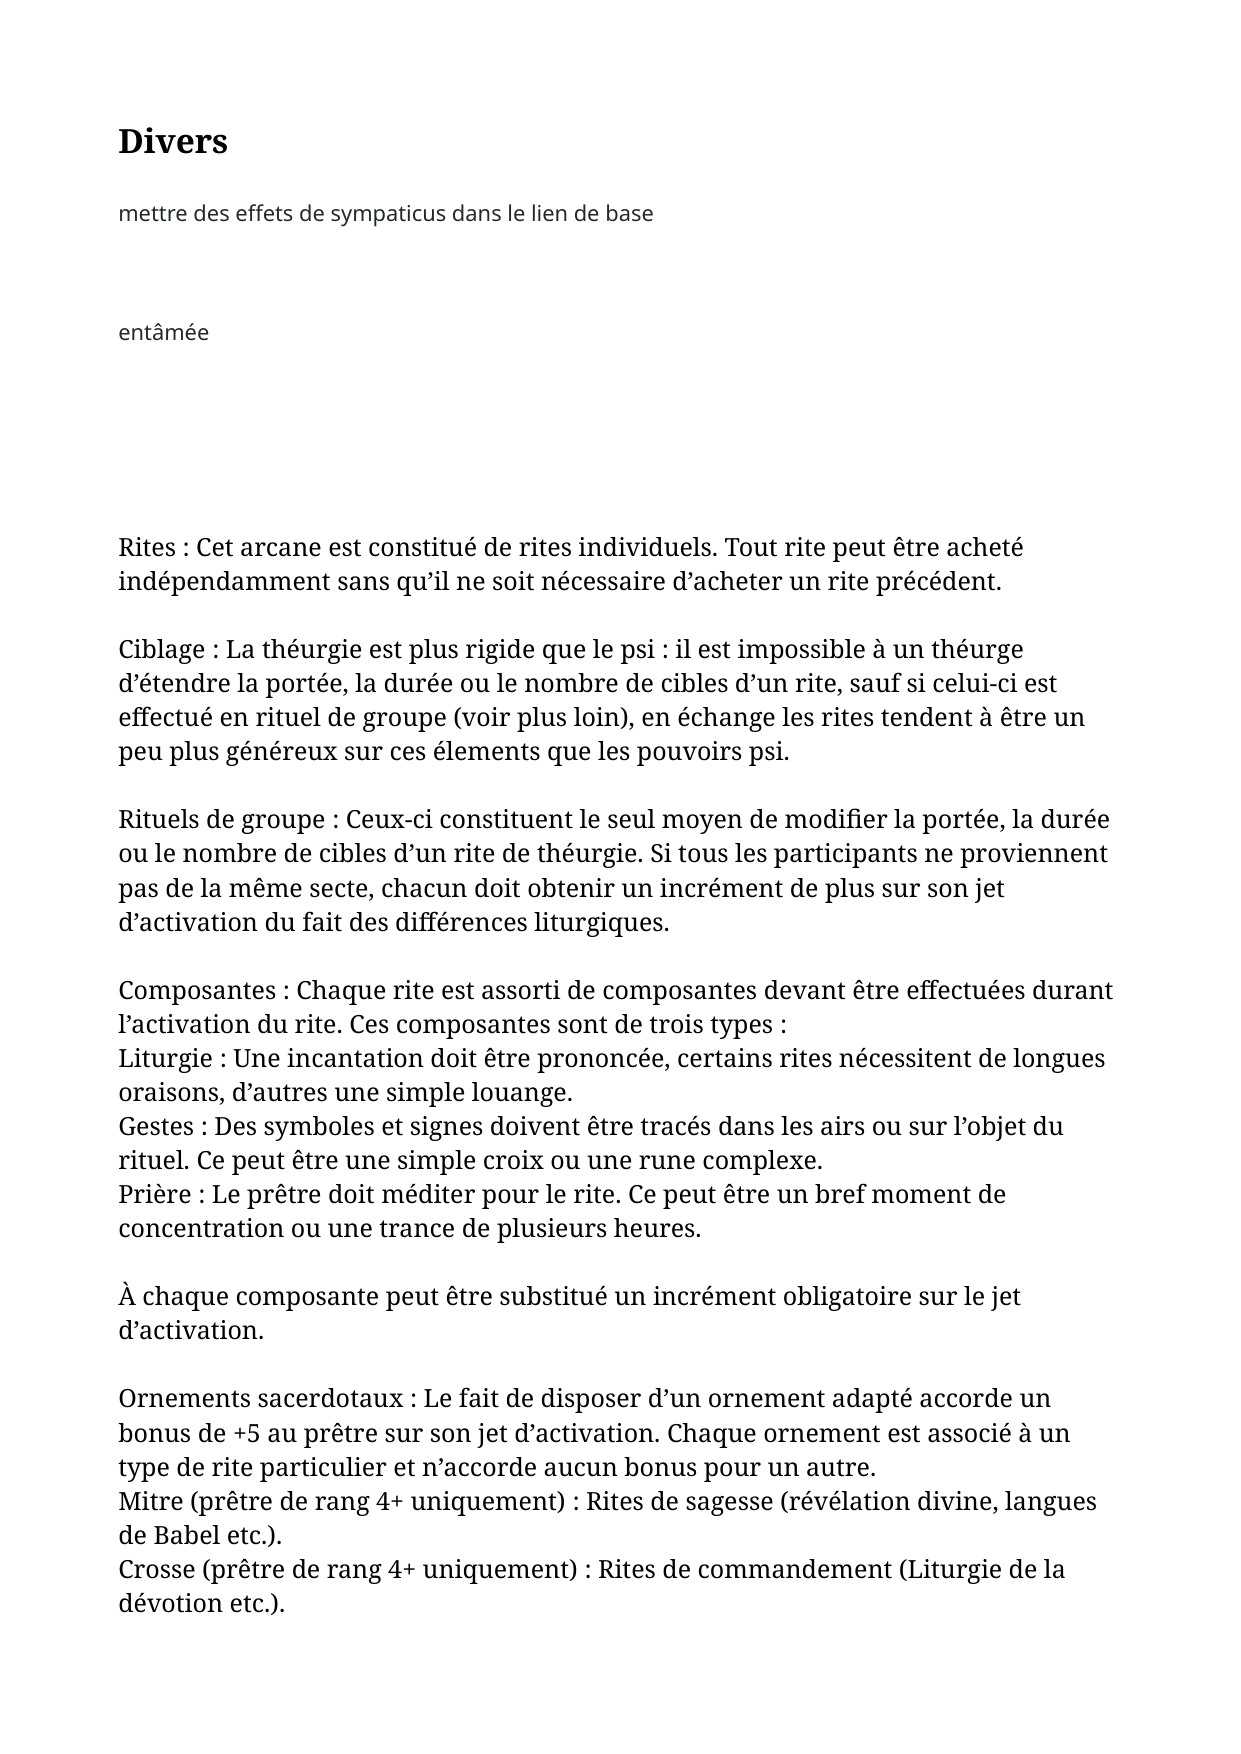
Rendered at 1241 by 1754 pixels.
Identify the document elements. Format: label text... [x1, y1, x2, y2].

text Ornements sacerdotaux : Le fait de disposer d’un ornement adapté accorde un bonus de +5 au prêtre sur son jet d’activation. Chaque ornement est associé à un type de rite particulier et n’accorde aucun bonus pour un autre. [118, 1381, 1122, 1483]
text mettre des effets de sympaticus dans le lien de base [118, 198, 1122, 227]
text Crosse (prêtre de rang 4+ uniquement) : Rites de commandement (Liturgie de la dévotion etc.). [118, 1551, 1122, 1619]
text Mitre (prêtre de rang 4+ uniquement) : Rites de sagesse (révélation divine, langues de Babel etc.). [118, 1483, 1122, 1551]
text Liturgie : Une incantation doit être prononcée, certains rites nécessitent de longues oraisons, d’autres une simple louange. [118, 1041, 1122, 1109]
text Prière : Le prêtre doit méditer pour le rite. Ce peut être un bref moment de concentration ou une trance de plusieurs heures. [118, 1177, 1122, 1245]
text À chaque composante peut être substitué un incrément obligatoire sur le jet d’activation. [118, 1279, 1122, 1347]
text Gestes : Des symboles et signes doivent être tracés dans les airs ou sur l’objet du rituel. Ce peut être une simple croix ou une rune complexe. [118, 1109, 1122, 1177]
text Ciblage : La théurgie est plus rigide que le psi : il est impossible à un théurge d’étendre la portée, la durée ou le nombre de cibles d’un rite, sauf si celui-ci est effectué en rituel de groupe (voir plus loin), en échange les rites tendent à être un peu plus généreux sur ces élements que les pouvoirs psi. [118, 632, 1122, 768]
text Divers [118, 118, 1122, 163]
text entâmée [118, 317, 1122, 347]
text Rites : Cet arcane est constitué de rites individuels. Tout rite peut être acheté indépendamment sans qu’il ne soit nécessaire d’acheter un rite précédent. [118, 529, 1122, 598]
text Composantes : Chaque rite est assorti de composantes devant être effectuées durant l’activation du rite. Ces composantes sont de trois types : [118, 972, 1122, 1041]
text Rituels de groupe : Ceux-ci constituent le seul moyen de modifier la portée, la durée ou le nombre de cibles d’un rite de théurgie. Si tous les participants ne proviennent pas de la même secte, chacun doit obtenir un incrément de plus sur son jet d’activation du fait des différences liturgiques. [118, 802, 1122, 938]
